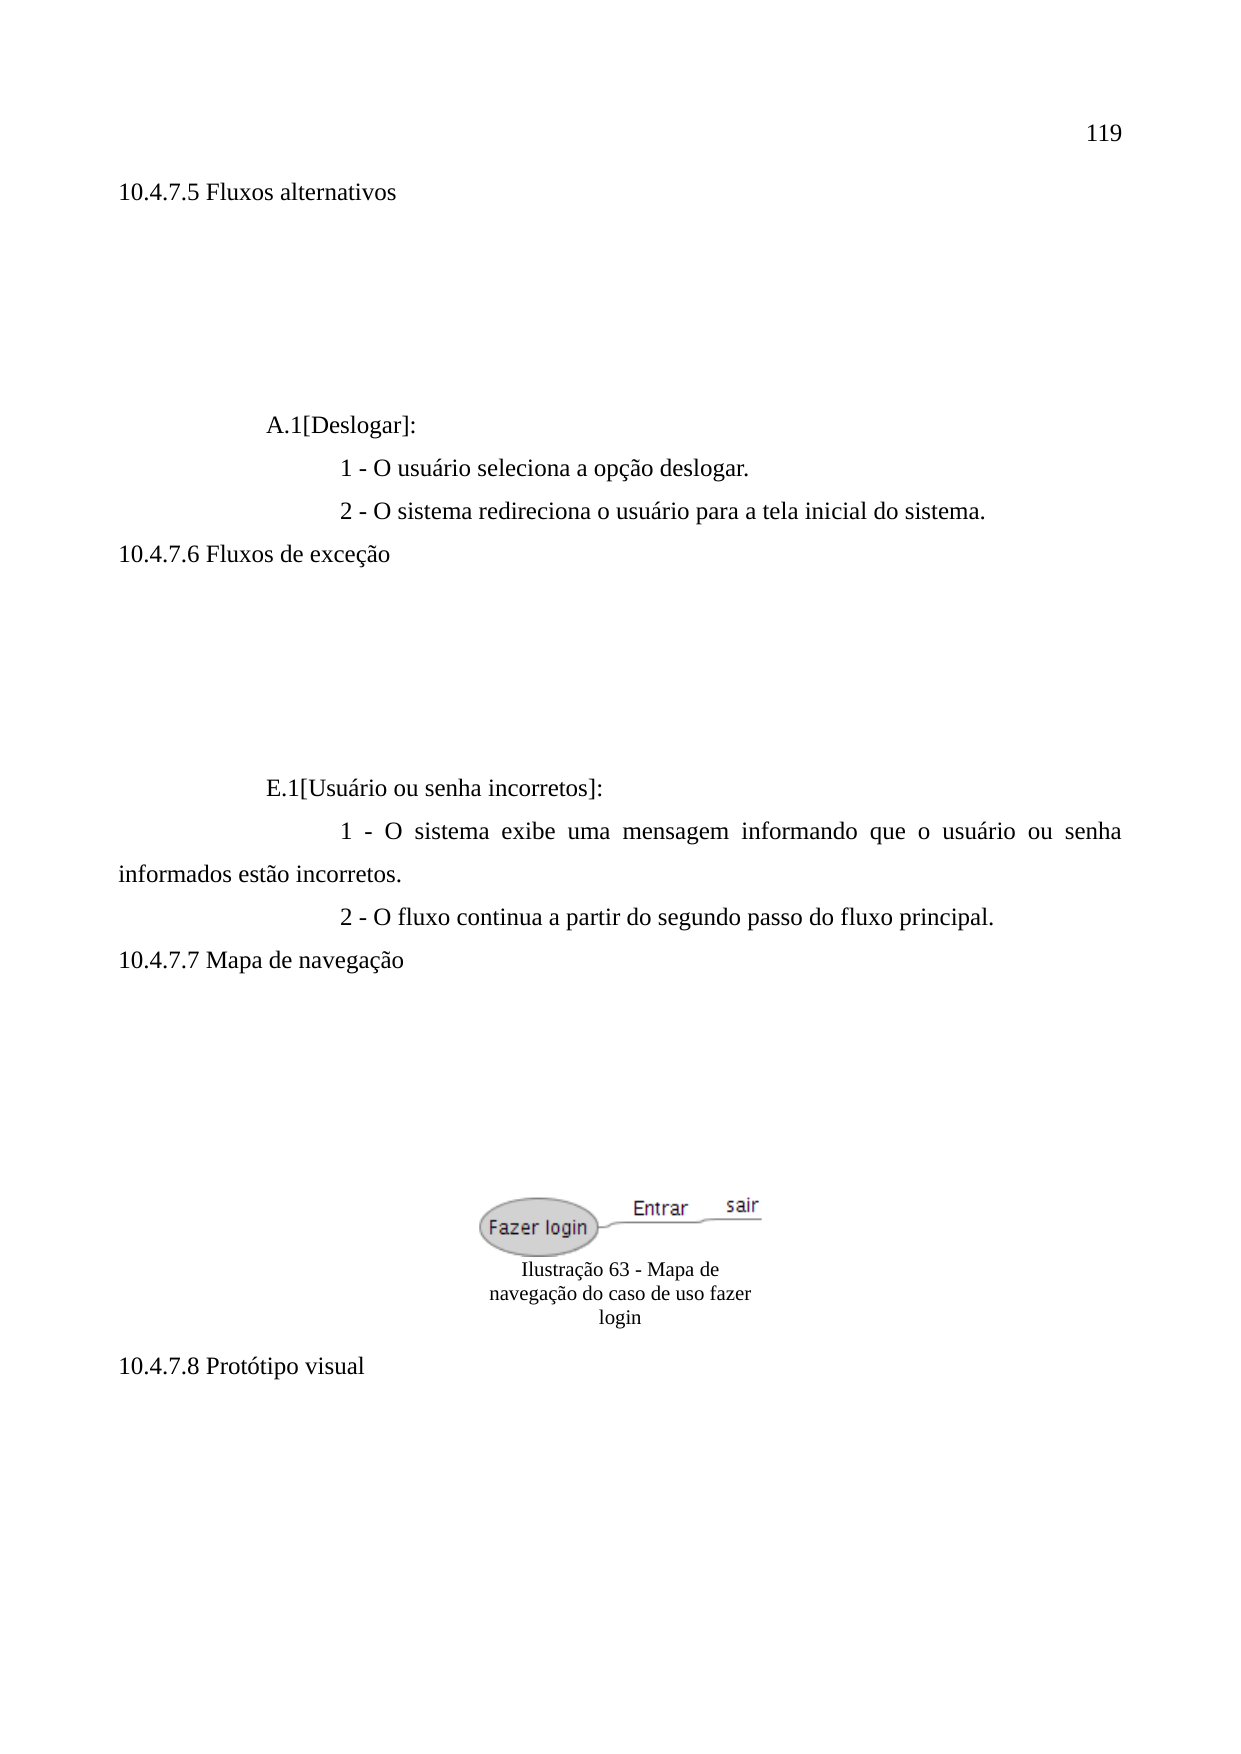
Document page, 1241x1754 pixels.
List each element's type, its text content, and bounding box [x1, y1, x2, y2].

subtitle Fluxos de exceção [118, 539, 1122, 568]
text E.1[Usuário ou senha incorretos]: [118, 773, 1122, 801]
text 2 - O sistema redireciona o usuário para a tela inicial do sistema. [118, 496, 1122, 525]
text 1 - O sistema exibe uma mensagem informando que o usuário ou senha informados estão incorretos. [118, 816, 1122, 888]
picture [478, 1191, 762, 1257]
text 1 - O usuário seleciona a opção deslogar. [118, 453, 1122, 482]
subtitle Protótipo visual [118, 1351, 1122, 1379]
text A.1[Deslogar]: [118, 410, 1122, 439]
subtitle Fluxos alternativos [118, 177, 1122, 206]
text Ilustração 63 - Mapa de navegação do caso de uso fazer login [479, 1257, 762, 1329]
text 2 - O fluxo continua a partir do segundo passo do fluxo principal. [118, 902, 1122, 931]
subtitle Mapa de navegação [118, 945, 1122, 974]
